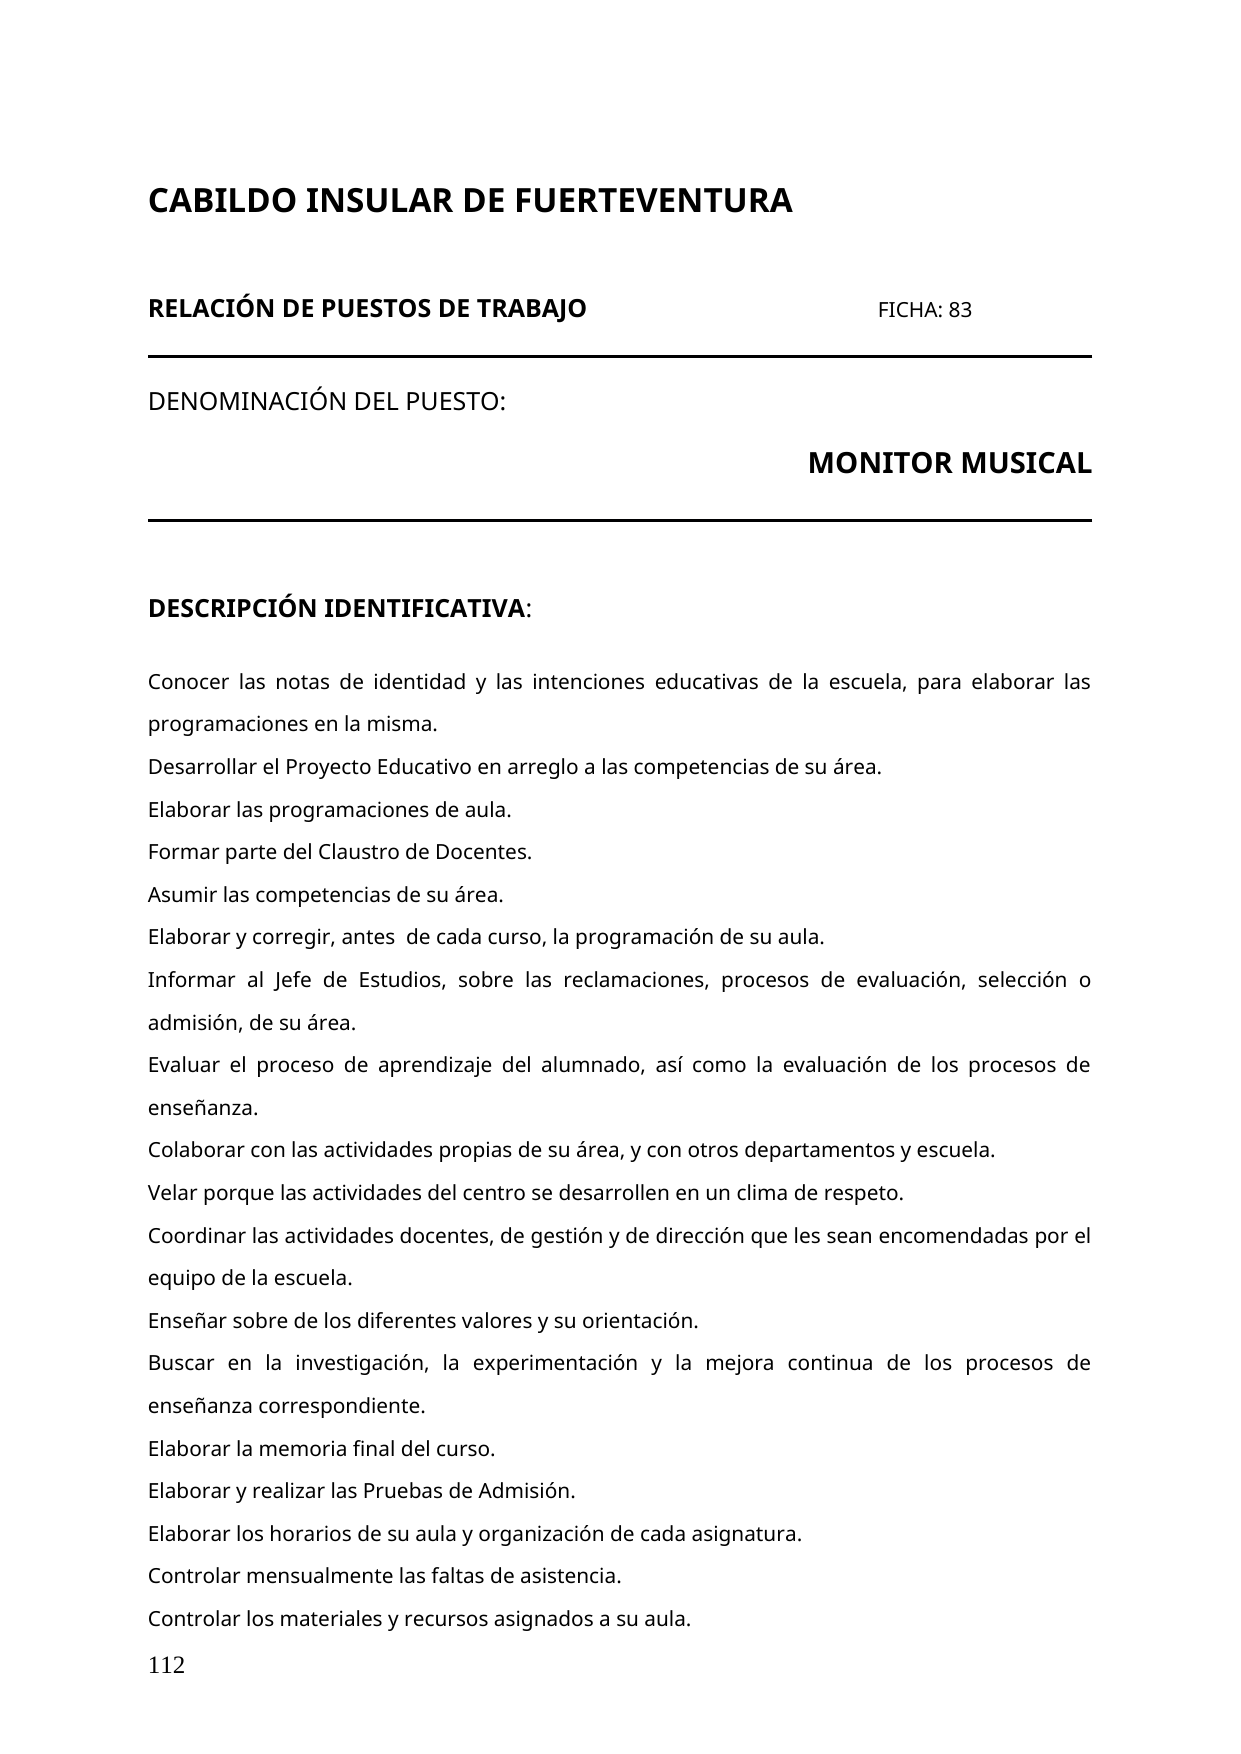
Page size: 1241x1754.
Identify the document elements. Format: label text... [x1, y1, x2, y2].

text MONITOR MUSICAL [177, 442, 1092, 482]
text Colaborar con las actividades propias de su área, y con otros departamentos y escuela. [148, 1136, 1092, 1164]
text Velar porque las actividades del centro se desarrollen en un clima de respeto. [148, 1178, 1092, 1207]
text Asumir las competencias de su área. [148, 880, 1092, 908]
text Elaborar las programaciones de aula. [148, 795, 1092, 823]
text Formar parte del Claustro de Docentes. [148, 837, 1092, 866]
text DENOMINACIÓN DEL PUESTO: [148, 383, 1092, 417]
text DESCRIPCIÓN IDENTIFICATIVA: [148, 590, 1092, 624]
text Informar al Jefe de Estudios, sobre las reclamaciones, procesos de evaluación, selección o admisión, de su área. [148, 965, 1092, 1036]
text CABILDO INSULAR DE FUERTEVENTURA [148, 177, 1092, 223]
text Enseñar sobre de los diferentes valores y su orientación. [148, 1306, 1092, 1334]
text Buscar en la investigación, la experimentación y la mejora continua de los procesos de enseñanza correspondiente. [148, 1348, 1092, 1419]
text Controlar los materiales y recursos asignados a su aula. [148, 1604, 1092, 1633]
text Elaborar la memoria final del curso. [148, 1434, 1092, 1462]
text Controlar mensualmente las faltas de asistencia. [148, 1562, 1092, 1590]
text Evaluar el proceso de aprendizaje del alumnado, así como la evaluación de los procesos de enseñanza. [148, 1050, 1092, 1121]
text Elaborar los horarios de su aula y organización de cada asignatura. [148, 1519, 1092, 1547]
text Conocer las notas de identidad y las intenciones educativas de la escuela, para elaborar las programaciones en la misma. [148, 667, 1092, 738]
text Coordinar las actividades docentes, de gestión y de dirección que les sean encomendadas por el equipo de la escuela. [148, 1221, 1092, 1292]
text Elaborar y realizar las Pruebas de Admisión. [148, 1476, 1092, 1505]
text Elaborar y corregir, antes de cada curso, la programación de su aula. [148, 922, 1092, 951]
text Desarrollar el Proyecto Educativo en arreglo a las competencias de su área. [148, 752, 1092, 781]
text RELACIÓN DE PUESTOS DE TRABAJO FICHA: 83 [148, 291, 1092, 325]
